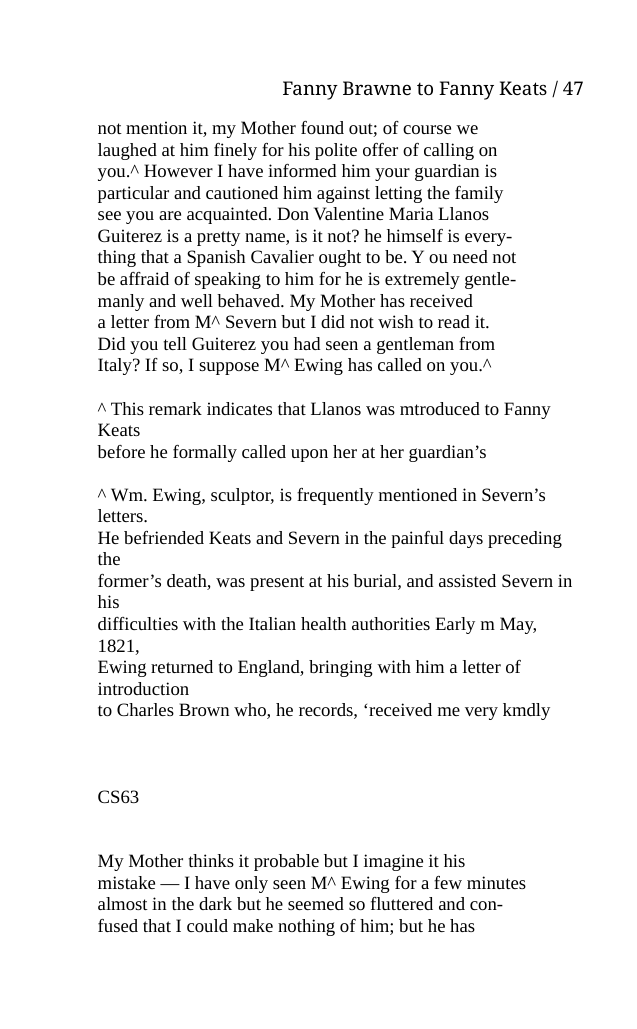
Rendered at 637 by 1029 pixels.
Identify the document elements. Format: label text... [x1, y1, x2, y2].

text manly and well behaved. My Mother has received [97, 289, 583, 311]
text mistake — I have only seen M^ Ewing for a few minutes [97, 872, 583, 893]
text My Mother thinks it probable but I imagine it his [97, 850, 583, 872]
text a letter from M^ Severn but I did not wish to read it. [97, 311, 583, 333]
text Ewing returned to England, bringing with him a letter of introduction [97, 656, 583, 699]
text ^ Wm. Ewing, sculptor, is frequently mentioned in Severn’s letters. [97, 484, 583, 527]
text thing that a Spanish Cavalier ought to be. Y ou need not [97, 246, 583, 268]
text laughed at him finely for his polite offer of calling on [97, 139, 583, 160]
text almost in the dark but he seemed so fluttered and con- [97, 893, 583, 915]
text not mention it, my Mother found out; of course we [97, 117, 583, 139]
text He befriended Keats and Severn in the painful days preceding the [97, 527, 583, 570]
text see you are acquainted. Don Valentine Maria Llanos [97, 203, 583, 225]
text particular and cautioned him against letting the family [97, 182, 583, 203]
text fused that I could make nothing of him; but he has [97, 915, 583, 936]
text Guiterez is a pretty name, is it not? he himself is every- [97, 225, 583, 246]
text to Charles Brown who, he records, ‘received me very kmdly [97, 699, 583, 721]
text difficulties with the Italian health authorities Early m May, 1821, [97, 613, 583, 656]
text CS63 [97, 786, 583, 807]
text Did you tell Guiterez you had seen a gentleman from [97, 333, 583, 354]
text you.^ However I have informed him your guardian is [97, 160, 583, 182]
text former’s death, was present at his burial, and assisted Severn in his [97, 570, 583, 613]
text ^ This remark indicates that Llanos was mtroduced to Fanny Keats [97, 397, 583, 441]
text Italy? If so, I suppose M^ Ewing has called on you.^ [97, 354, 583, 376]
text be affraid of speaking to him for he is extremely gentle- [97, 268, 583, 289]
text before he formally called upon her at her guardian’s [97, 441, 583, 462]
